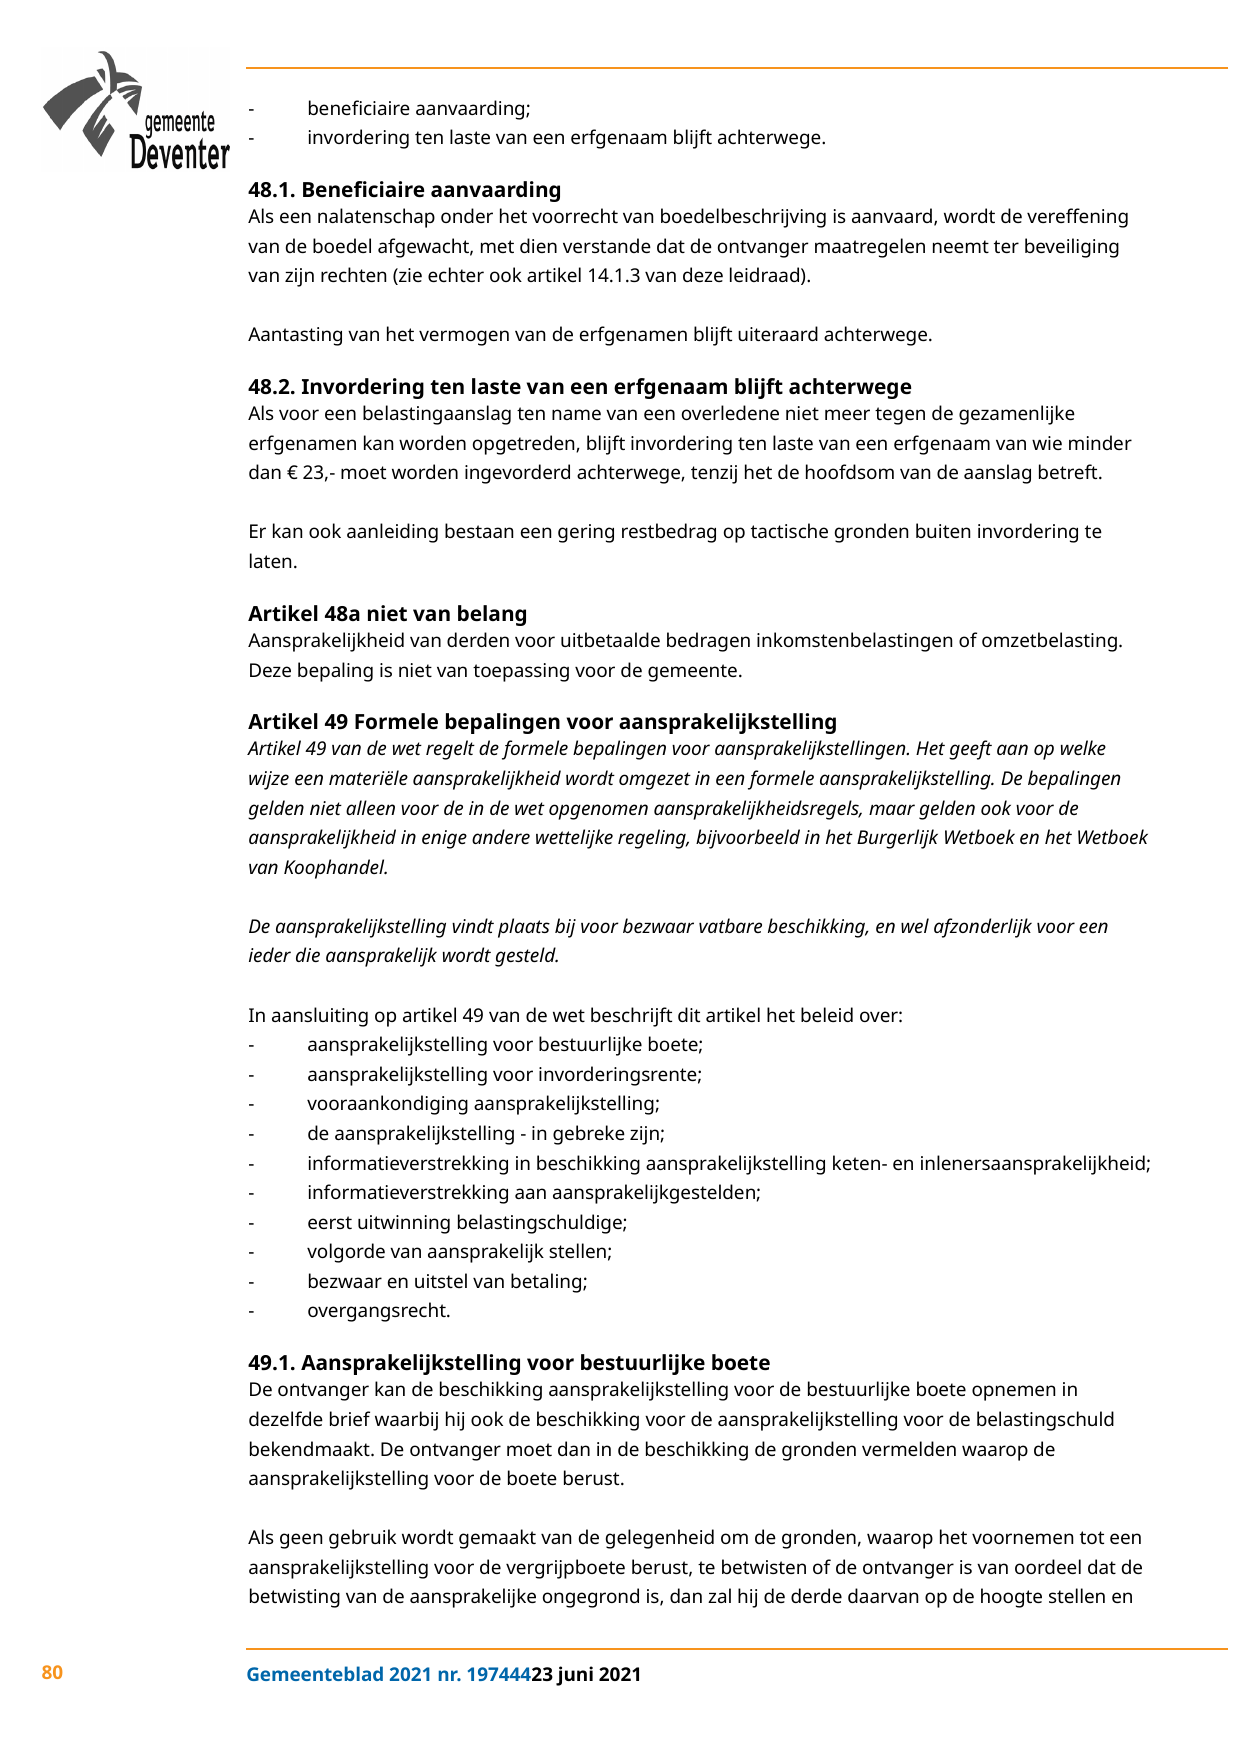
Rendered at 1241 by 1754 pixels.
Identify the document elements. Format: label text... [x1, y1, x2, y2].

list beneficiaire aanvaarding; [248, 95, 1152, 121]
list eerst uitwinning belastingschuldige; [248, 1209, 1152, 1235]
text 48.2. Invordering ten laste van een erfgenaam blijft achterwege [248, 372, 1152, 400]
list volgorde van aansprakelijk stellen; [248, 1238, 1152, 1264]
text 49.1. Aansprakelijkstelling voor bestuurlijke boete [248, 1348, 1152, 1377]
text Aantasting van het vermogen van de erfgenamen blijft uiteraard achterwege. [248, 322, 1152, 347]
list aansprakelijkstelling voor bestuurlijke boete; [248, 1031, 1152, 1057]
list overgangsrecht. [248, 1298, 1152, 1323]
text Aansprakelijkheid van derden voor uitbetaalde bedragen inkomstenbelastingen of omzetbelasting. [248, 627, 1152, 653]
text Deze bepaling is niet van toepassing voor de gemeente. [248, 657, 1152, 682]
list bezwaar en uitstel van betaling; [248, 1268, 1152, 1294]
text Als voor een belastingaanslag ten name van een overledene niet meer tegen de gezamenlijke erfgenamen kan worden opgetreden, blijft invordering ten laste van een erfgenaam van wie minder dan € 23,- moet worden ingevorderd achterwege, tenzij het de hoofdsom van de aanslag betreft. [248, 400, 1152, 485]
list informatieverstrekking aan aansprakelijkgestelden; [248, 1179, 1152, 1205]
text 48.1. Beneficiaire aanvaarding [248, 175, 1152, 203]
text Artikel 48a niet van belang [248, 599, 1152, 627]
list informatieverstrekking in beschikking aansprakelijkstelling keten- en inlenersaansprakelijkheid; [248, 1150, 1152, 1176]
list de aansprakelijkstelling - in gebreke zijn; [248, 1120, 1152, 1146]
text Als geen gebruik wordt gemaakt van de gelegenheid om de gronden, waarop het voornemen tot een aansprakelijkstelling voor de vergrijpboete berust, te betwisten of de ontvanger is van oordeel dat de betwisting van de aansprakelijke ongegrond is, dan zal hij de derde daarvan op de hoogte stellen en [248, 1524, 1152, 1609]
text Er kan ook aanleiding bestaan een gering restbedrag op tactische gronden buiten invordering te laten. [248, 519, 1152, 574]
list invordering ten laste van een erfgenaam blijft achterwege. [248, 124, 1152, 150]
text Artikel 49 Formele bepalingen voor aansprakelijkstelling [248, 707, 1152, 736]
text Artikel 49 van de wet regelt de formele bepalingen voor aansprakelijkstellingen. Het geeft aan op welke wijze een materiële aansprakelijkheid wordt omgezet in een formele aansprakelijkstelling. De bepalingen gelden niet alleen voor de in de wet opgenomen aansprakelijkheidsregels, maar gelden ook voor de aansprakelijkheid in enige andere wettelijke regeling, bijvoorbeeld in het Burgerlijk Wetboek en het Wetboek van Koophandel. [248, 736, 1152, 880]
text De aansprakelijkstelling vindt plaats bij voor bezwaar vatbare beschikking, en wel afzonderlijk voor een ieder die aansprakelijk wordt gesteld. [248, 913, 1152, 968]
text Als een nalatenschap onder het voorrecht van boedelbeschrijving is aanvaard, wordt de vereffening van de boedel afgewacht, met dien verstande dat de ontvanger maatregelen neemt ter beveiliging van zijn rechten (zie echter ook artikel 14.1.3 van deze leidraad). [248, 203, 1152, 288]
text De ontvanger kan de beschikking aansprakelijkstelling voor de bestuurlijke boete opnemen in dezelfde brief waarbij hij ook de beschikking voor de aansprakelijkstelling voor de belastingschuld bekendmaakt. De ontvanger moet dan in de beschikking de gronden vermelden waarop de aansprakelijkstelling voor de boete berust. [248, 1377, 1152, 1491]
list vooraankondiging aansprakelijkstelling; [248, 1091, 1152, 1116]
picture [41, 47, 231, 172]
text In aansluiting op artikel 49 van de wet beschrijft dit artikel het beleid over: [248, 1002, 1152, 1028]
list aansprakelijkstelling voor invorderingsrente; [248, 1061, 1152, 1087]
